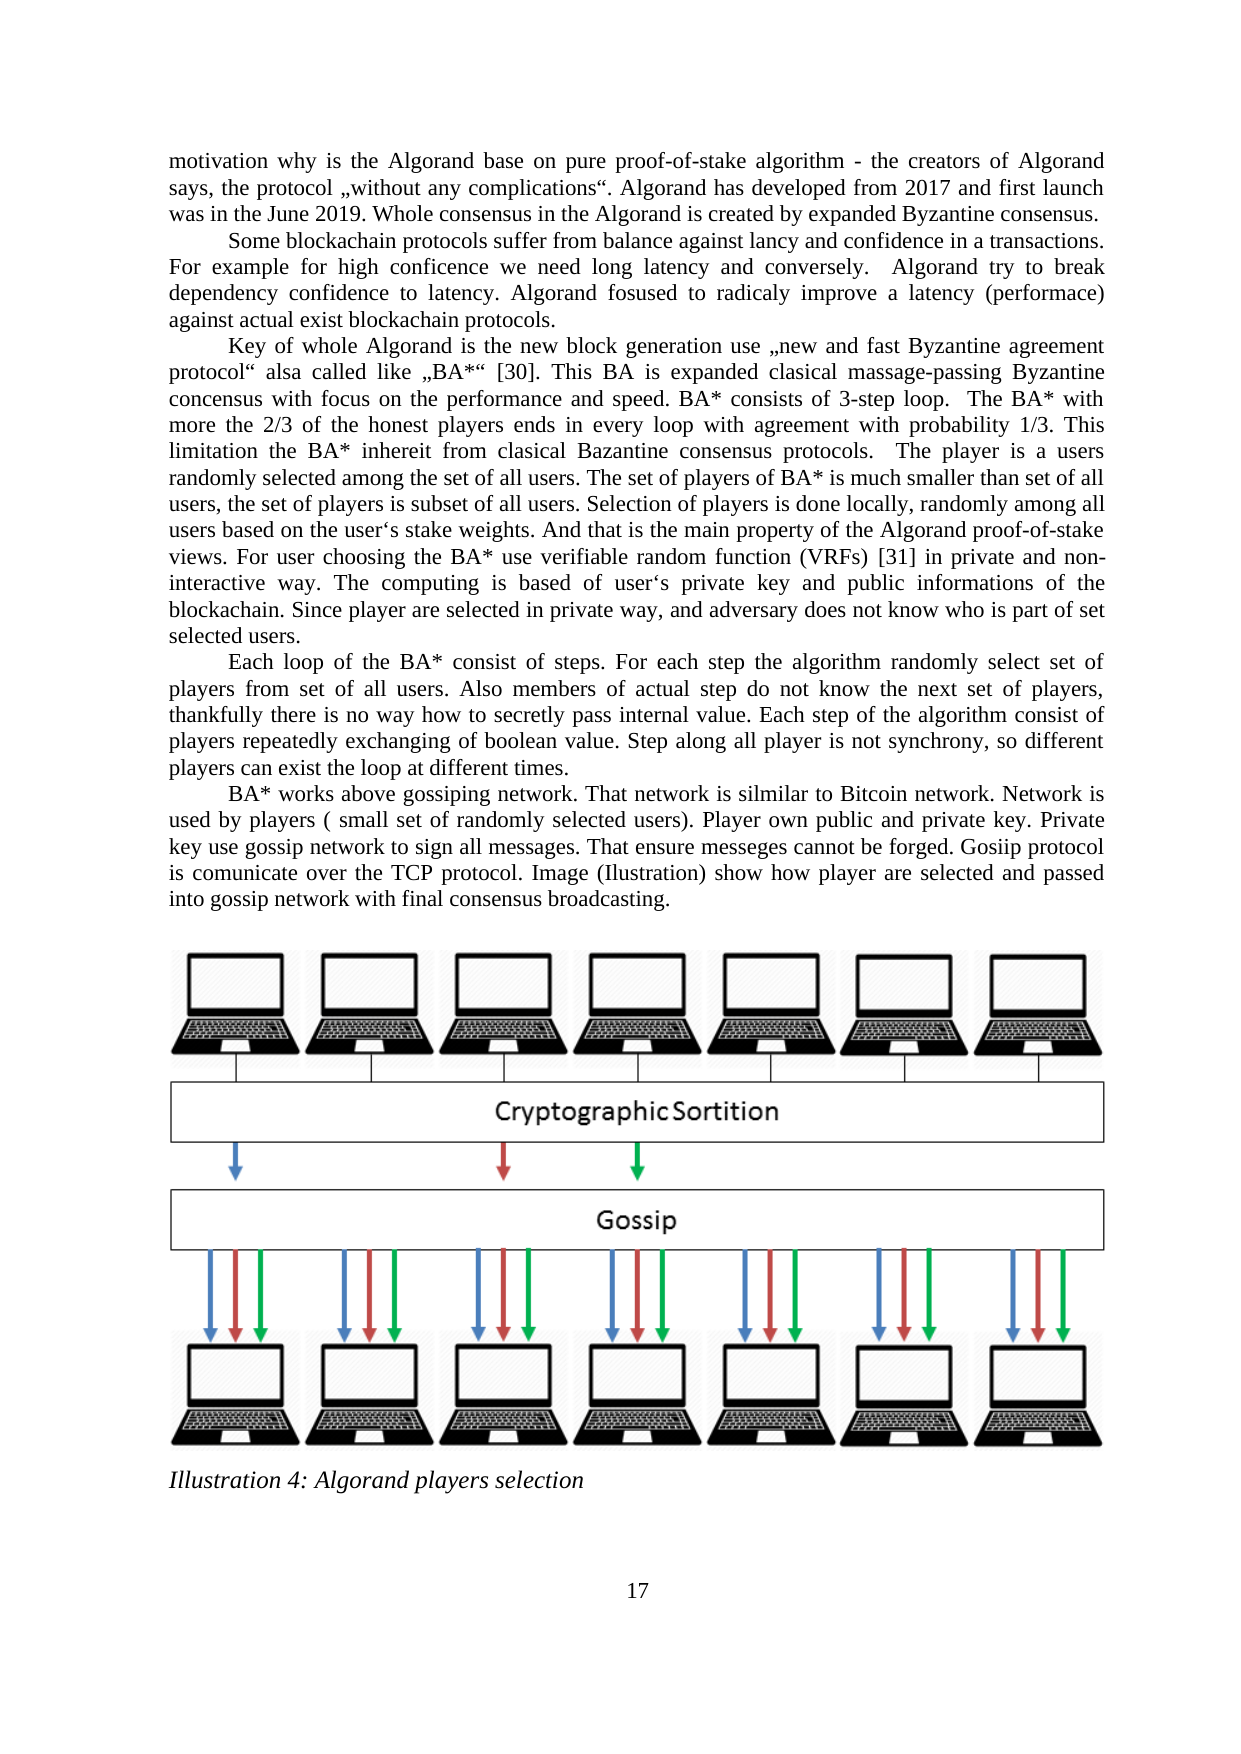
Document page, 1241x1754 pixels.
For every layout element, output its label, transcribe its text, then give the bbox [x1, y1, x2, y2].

text BA* works above gossiping network. That network is silmilar to Bitcoin network. Network is used by players ( small set of randomly selected users). Player own public and private key. Private key use gossip network to sign all messages. That ensure messeges cannot be forged. Gosiip protocol is comunicate over the TCP protocol. Image (Ilustration) show how player are selected and passed into gossip network with final consensus broadcasting. [169, 780, 1106, 912]
picture [168, 950, 1107, 1451]
text motivation why is the Algorand base on pure proof-of-stake algorithm - the creators of Algorand says, the protocol „without any complications“. Algorand has developed from 2017 and first launch was in the June 2019. Whole consensus in the Algorand is created by expanded Byzantine consensus. [169, 148, 1106, 227]
text Key of whole Algorand is the new block generation use „new and fast Byzantine agreement protocol“ alsa called like „BA*“ [30]. This BA is expanded clasical massage-passing Byzantine concensus with focus on the performance and speed. BA* consists of 3-step loop. The BA* with more the 2/3 of the honest players ends in every loop with agreement with probability 1/3. This limitation the BA* inhereit from clasical Bazantine consensus protocols. The player is a users randomly selected among the set of all users. The set of players of BA* is much smaller than set of all users, the set of players is subset of all users. Selection of players is done locally, randomly among all users based on the user‘s stake weights. And that is the main property of the Algorand proof-of-stake views. For user choosing the BA* use verifiable random function (VRFs) [31] in private and non-interactive way. The computing is based of user‘s private key and public informations of the blockachain. Since player are selected in private way, and adversary does not know who is part of set selected users. [169, 332, 1106, 648]
text Each loop of the BA* consist of steps. For each step the algorithm randomly select set of players from set of all users. Also members of actual step do not know the next set of players, thankfully there is no way how to secretly pass internal value. Each step of the algorithm consist of players repeatedly exchanging of boolean value. Step along all player is not synchrony, so different players can exist the loop at different times. [169, 648, 1106, 780]
text Illustration 4: Algorand players selection [169, 1451, 1106, 1494]
text Some blockachain protocols suffer from balance against lancy and confidence in a transactions. For example for high conficence we need long latency and conversely. Algorand try to break dependency confidence to latency. Algorand fosused to radicaly improve a latency (performace) against actual exist blockachain protocols. [169, 227, 1106, 332]
